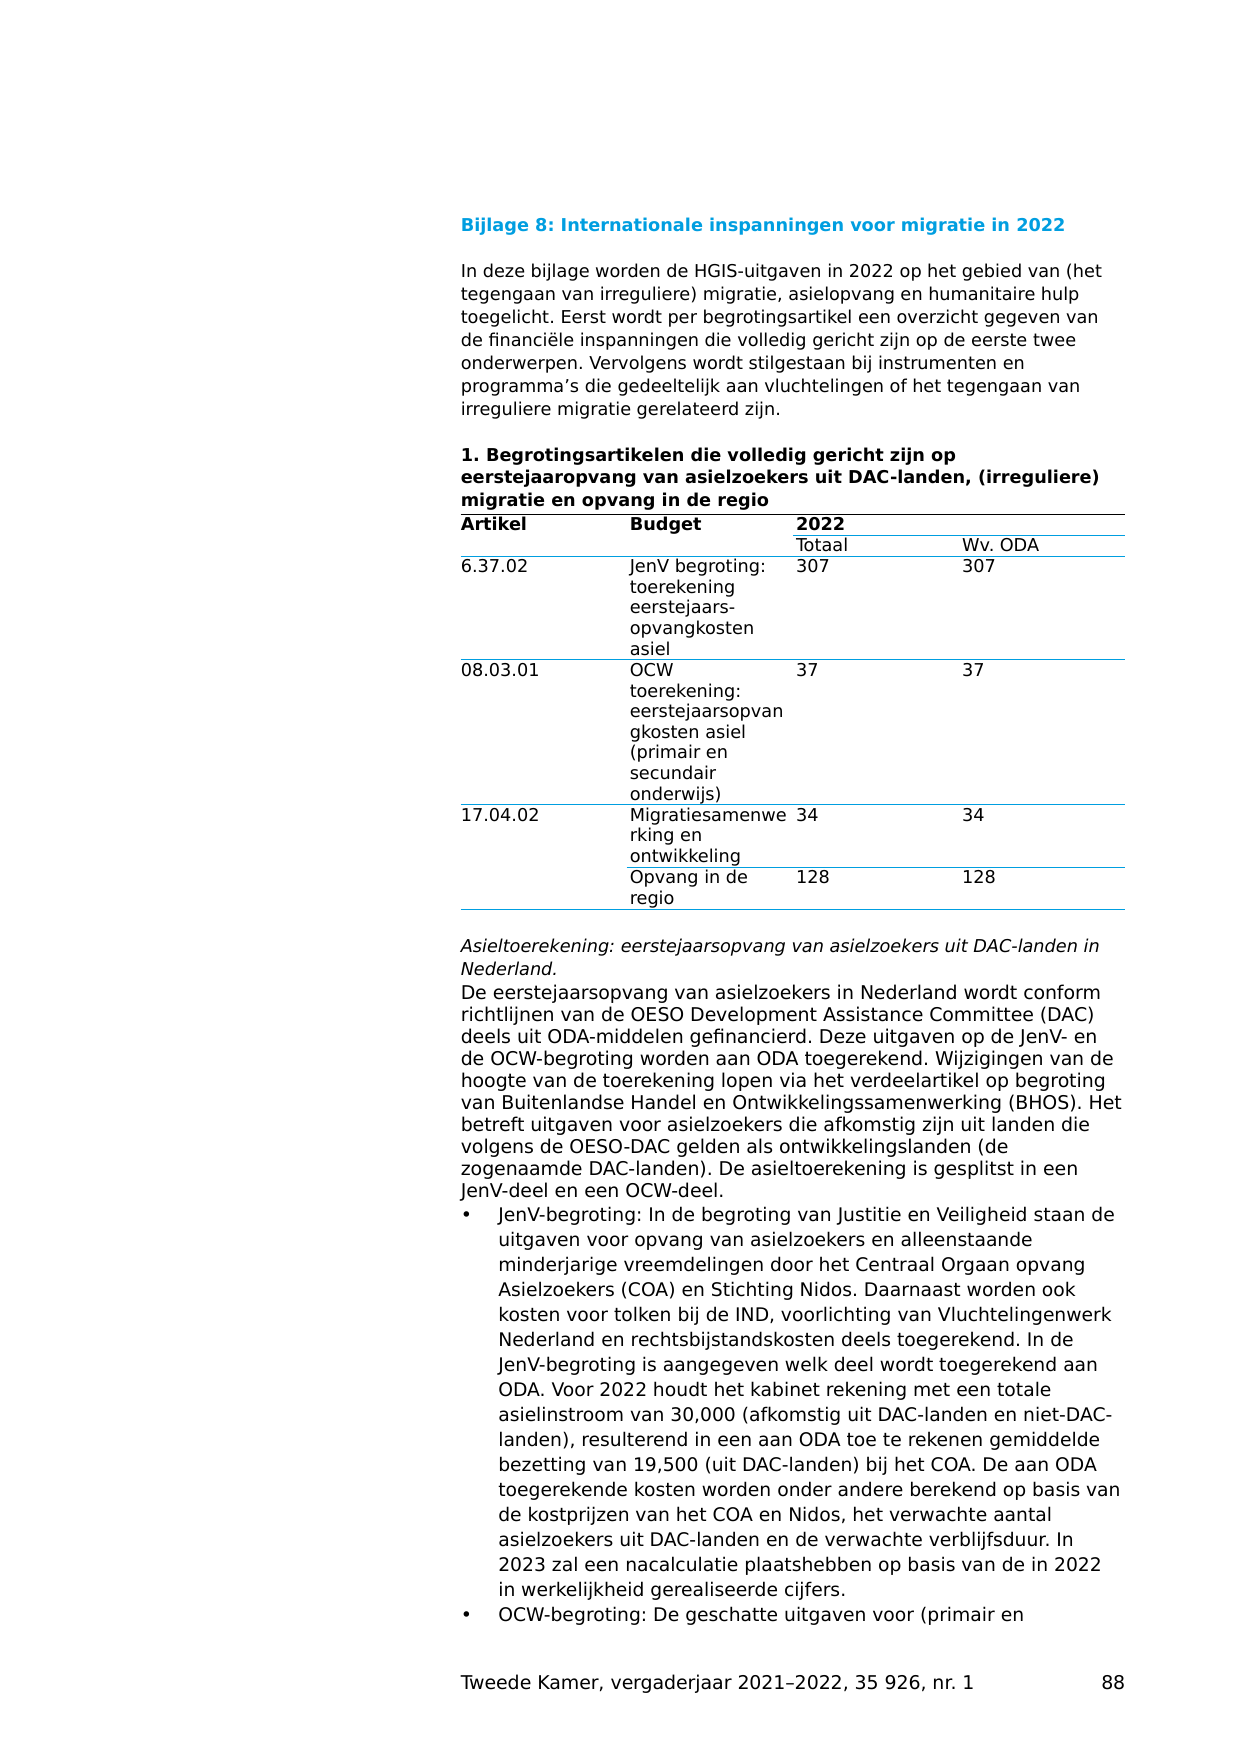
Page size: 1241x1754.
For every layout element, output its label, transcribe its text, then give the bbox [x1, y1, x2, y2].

table_header Artikel [461, 515, 627, 556]
text In deze bijlage worden de HGIS-uitgaven in 2022 op het gebied van (het tegengaan van irreguliere) migratie, asielopvang en humanitaire hulp toegelicht. Eerst wordt per begrotingsartikel een overzicht gegeven van de financiële inspanningen die volledig gericht zijn op de eerste twee onderwerpen. Vervolgens wordt stilgestaan bij instrumenten en programma’s die gedeeltelijk aan vluchtelingen of het tegengaan van irreguliere migratie gerelateerd zijn. [461, 259, 1125, 420]
table_cell 307 [959, 557, 1125, 659]
table_cell 307 [793, 557, 959, 659]
title Bijlage 8: Internationale inspanningen voor migratie in 2022 [461, 213, 1125, 236]
table_cell 34 [793, 805, 959, 867]
table_cell Migratiesamenwerking en ontwikkeling [627, 805, 793, 867]
list JenV-begroting: In de begroting van Justitie en Veiligheid staan de uitgaven voor opvang van asielzoekers en alleenstaande minderjarige vreemdelingen door het Centraal Orgaan opvang Asielzoekers (COA) en Stichting Nidos. Daarnaast worden ook kosten voor tolken bij de IND, voorlichting van Vluchtelingenwerk Nederland en rechtsbijstandskosten deels toegerekend. In de JenV-begroting is aangegeven welk deel wordt toegerekend aan ODA. Voor 2022 houdt het kabinet rekening met een totale asielinstroom van 30,000 (afkomstig uit DAC-landen en niet-DAC-landen), resulterend in een aan ODA toe te rekenen gemiddelde bezetting van 19,500 (uit DAC-landen) bij het COA. De aan ODA toegerekende kosten worden onder andere berekend op basis van de kostprijzen van het COA en Nidos, het verwachte aantal asielzoekers uit DAC-landen en de verwachte verblijfsduur. In 2023 zal een nacalculatie plaatshebben op basis van de in 2022 in werkelijkheid gerealiseerde cijfers. [461, 1202, 1125, 1602]
table_cell 08.03.01 [461, 660, 627, 804]
table_cell 37 [793, 660, 959, 804]
text Asieltoerekening: eerstejaarsopvang van asielzoekers uit DAC-landen in Nederland. [461, 934, 1125, 980]
table_cell Totaal [793, 536, 959, 556]
table_cell 6.37.02 [461, 557, 627, 659]
list OCW-begroting: De geschatte uitgaven voor (primair en [461, 1602, 1125, 1627]
table_cell Wv. ODA [959, 536, 1125, 556]
text De eerstejaarsopvang van asielzoekers in Nederland wordt conform richtlijnen van de OESO Development Assistance Committee (DAC) deels uit ODA-middelen gefinancierd. Deze uitgaven op de JenV- en de OCW-begroting worden aan ODA toegerekend. Wijzigingen van de hoogte van de toerekening lopen via het verdeelartikel op begroting van Buitenlandse Handel en Ontwikkelingssamenwerking (BHOS). Het betreft uitgaven voor asielzoekers die afkomstig zijn uit landen die volgens de OESO-DAC gelden als ontwikkelingslanden (de zogenaamde DAC-landen). De asieltoerekening is gesplitst in een JenV-deel en een OCW-deel. [461, 982, 1125, 1202]
table_cell 128 [959, 868, 1125, 908]
table_header 2022 [793, 515, 1125, 534]
table_cell Opvang in de regio [627, 868, 793, 908]
table_cell 37 [959, 660, 1125, 804]
table_cell OCW toerekening: eerstejaarsopvangkosten asiel (primair en secundair onderwijs) [627, 660, 793, 804]
table_header Budget [627, 515, 793, 556]
table_cell 128 [793, 868, 959, 908]
text 1. Begrotingsartikelen die volledig gericht zijn op eerstejaaropvang van asielzoekers uit DAC-landen, (irreguliere) migratie en opvang in de regio [461, 443, 1125, 511]
table_cell JenV begroting: toerekening eerstejaars-opvangkosten asiel [627, 557, 793, 659]
table_cell 17.04.02 [461, 805, 627, 908]
table_cell 34 [959, 805, 1125, 867]
